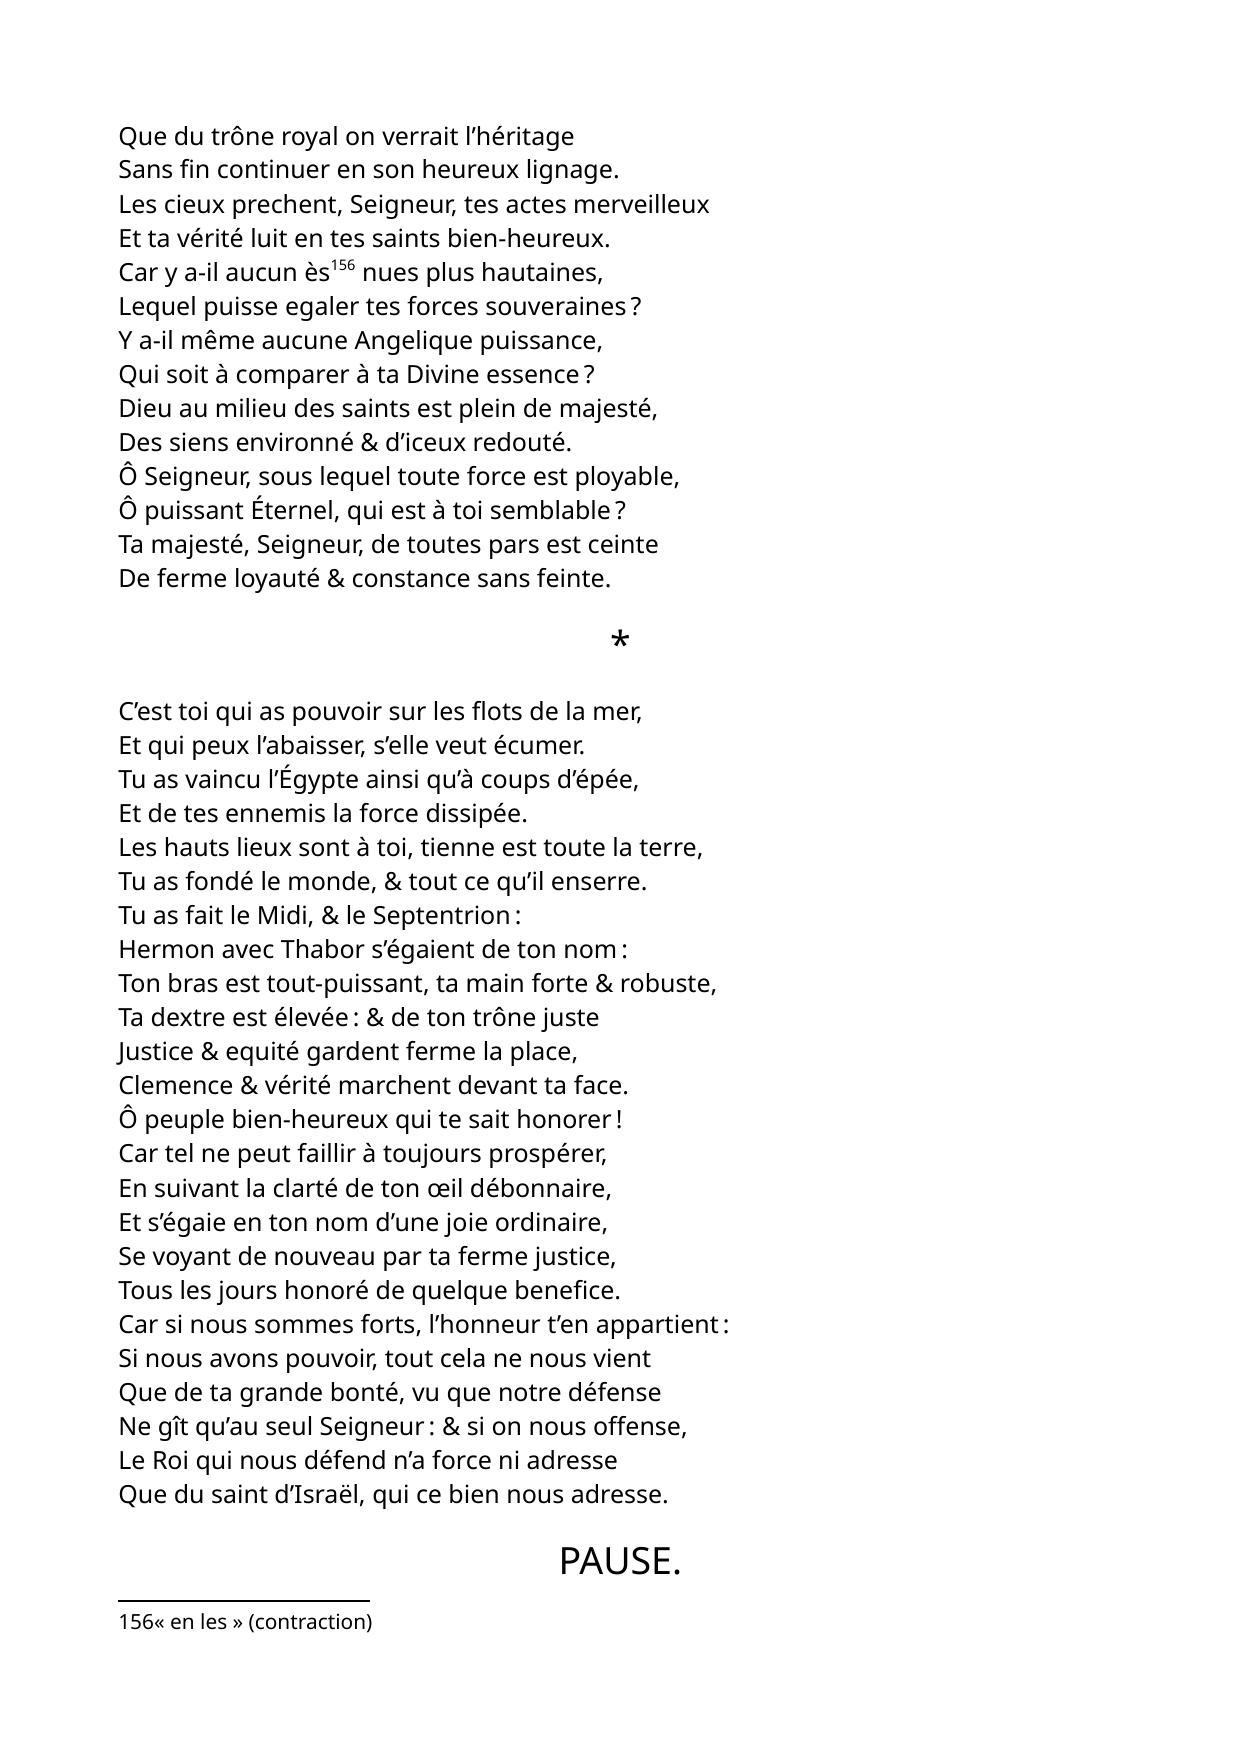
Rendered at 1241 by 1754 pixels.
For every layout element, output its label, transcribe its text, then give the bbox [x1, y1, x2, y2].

text Les hauts lieux sont à toi, tienne est toute la terre, [118, 829, 1122, 864]
text Et qui peux l’abaisser, s’elle veut écumer. [118, 727, 1122, 761]
text Et ta vérité luit en tes saints bien-heureux. [118, 220, 1122, 254]
text Tu as fondé le monde, & tout ce qu’il enserre. [118, 864, 1122, 898]
text Tu as vaincu l’Égypte ainsi qu’à coups d’épée, [118, 761, 1122, 796]
text Ta dextre est élevée : & de ton trône juste [118, 1000, 1122, 1034]
text Se voyant de nouveau par ta ferme justice, [118, 1238, 1122, 1272]
text Tu as fait le Midi, & le Septentrion : [118, 898, 1122, 932]
text Car y a-il aucun ès nues plus hautaines, [118, 254, 1122, 288]
text Des siens environné & d’iceux redouté. [118, 425, 1122, 459]
text Les cieux prechent, Seigneur, tes actes merveilleux [118, 186, 1122, 220]
text De ferme loyauté & constance sans feinte. [118, 561, 1122, 595]
text Lequel puisse egaler tes forces souveraines ? [118, 288, 1122, 322]
text Ta majesté, Seigneur, de toutes pars est ceinte [118, 527, 1122, 561]
text Si nous avons pouvoir, tout cela ne nous vient [118, 1341, 1122, 1374]
text Ton bras est tout-puissant, ta main forte & robuste, [118, 966, 1122, 1000]
text Le Roi qui nous défend n’a force ni adresse [118, 1443, 1122, 1477]
text Que du trône royal on verrait l’héritage [118, 118, 1122, 152]
text PAUSE. [118, 1534, 1122, 1586]
text « en les » (contraction) [118, 1607, 1122, 1636]
text Ô Seigneur, sous lequel toute force est ployable, [118, 459, 1122, 493]
text Justice & equité gardent ferme la place, [118, 1034, 1122, 1068]
text Dieu au milieu des saints est plein de majesté, [118, 391, 1122, 425]
text Que de ta grande bonté, vu que notre défense [118, 1374, 1122, 1409]
text Ô peuple bien-heureux qui te sait honorer ! [118, 1102, 1122, 1136]
text Ne gît qu’au seul Seigneur : & si on nous offense, [118, 1409, 1122, 1443]
text Y a-il même aucune Angelique puissance, [118, 322, 1122, 357]
text C’est toi qui as pouvoir sur les flots de la mer, [118, 693, 1122, 727]
text Qui soit à comparer à ta Divine essence ? [118, 357, 1122, 391]
text Tous les jours honoré de quelque benefice. [118, 1272, 1122, 1306]
text Que du saint d’Israël, qui ce bien nous adresse. [118, 1477, 1122, 1511]
text Hermon avec Thabor s’égaient de ton nom : [118, 932, 1122, 966]
text Car tel ne peut faillir à toujours prospérer, [118, 1136, 1122, 1170]
text Sans fin continuer en son heureux lignage. [118, 152, 1122, 186]
text * [118, 619, 1122, 670]
text Ô puissant Éternel, qui est à toi semblable ? [118, 493, 1122, 527]
text Car si nous sommes forts, l’honneur t’en appartient : [118, 1306, 1122, 1341]
text Clemence & vérité marchent devant ta face. [118, 1068, 1122, 1102]
text En suivant la clarté de ton œil débonnaire, [118, 1170, 1122, 1204]
text Et s’égaie en ton nom d’une joie ordinaire, [118, 1204, 1122, 1238]
text Et de tes ennemis la force dissipée. [118, 796, 1122, 829]
